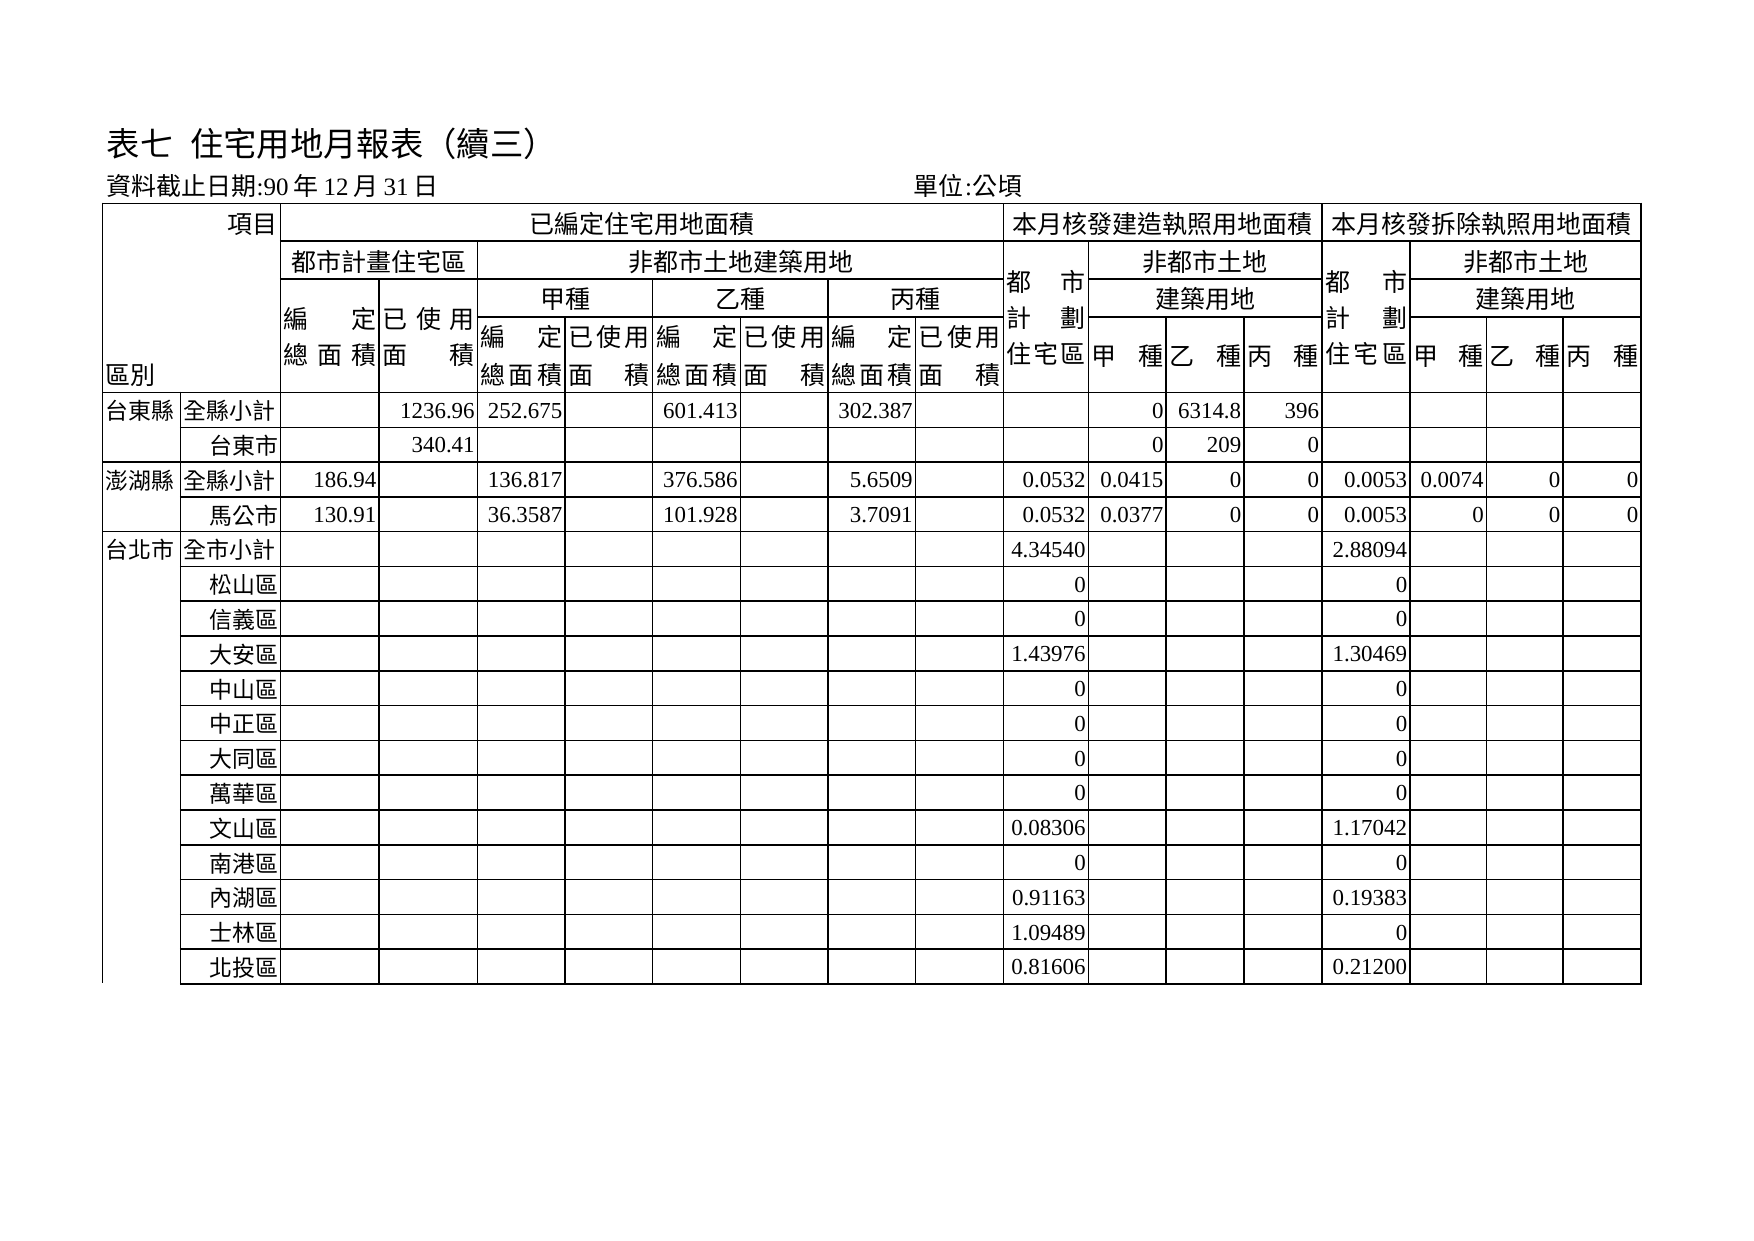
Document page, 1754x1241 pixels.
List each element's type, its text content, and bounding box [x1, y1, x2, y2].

table_cell 編定 總面積 [281, 280, 378, 392]
table_cell 中正區 [181, 706, 280, 739]
table_cell [1487, 672, 1562, 705]
table_cell [1487, 637, 1562, 670]
table_cell [1564, 741, 1640, 774]
table_cell 1236.96 [380, 393, 477, 426]
table_cell 編定 [653, 318, 740, 354]
table_cell [916, 811, 1003, 844]
table_cell 0 [1167, 463, 1243, 496]
table_cell [1564, 706, 1640, 739]
table_cell [1089, 741, 1165, 774]
table_cell [103, 240, 196, 278]
table_cell [1245, 846, 1321, 879]
table_cell [478, 567, 564, 600]
table_cell 馬公市 [181, 498, 280, 531]
table_cell [1487, 776, 1562, 809]
table_cell 甲種 [1411, 318, 1486, 392]
table_cell [741, 498, 827, 531]
table_cell [1411, 672, 1486, 705]
table_cell [1564, 428, 1640, 461]
table_cell [1411, 880, 1486, 913]
table_cell [1167, 567, 1243, 600]
table_cell [653, 567, 740, 600]
table_cell [1564, 880, 1640, 913]
table_cell 209 [1167, 428, 1243, 461]
table_cell [1245, 776, 1321, 809]
table_cell [1004, 428, 1088, 461]
table_cell [1245, 950, 1321, 983]
table_cell [1089, 706, 1165, 739]
table_cell 252.675 [478, 393, 564, 426]
table_cell [653, 741, 740, 774]
table_cell [1089, 880, 1165, 913]
table_cell [829, 950, 915, 983]
table_cell 1.17042 [1323, 811, 1409, 844]
table_cell [1089, 950, 1165, 983]
table_cell [1245, 532, 1321, 566]
table_cell [380, 846, 477, 879]
table_cell 乙種 [1167, 318, 1243, 392]
table_cell 面積 [741, 354, 827, 392]
table_cell [1167, 846, 1243, 879]
table_cell [380, 776, 477, 809]
table_cell 台東縣 [103, 393, 180, 461]
table_cell [741, 950, 827, 983]
table_cell [566, 880, 652, 913]
table_cell [281, 880, 378, 913]
table_cell 601.413 [653, 393, 740, 426]
text 表七 住宅用地月報表（續三） [106, 118, 1648, 166]
table_cell 0.08306 [1004, 811, 1088, 844]
table_cell [281, 602, 378, 635]
table_cell [1411, 950, 1486, 983]
table_cell 0 [1089, 393, 1165, 426]
table_cell 0 [1004, 846, 1088, 879]
table_cell [741, 915, 827, 948]
table_cell 0 [1089, 428, 1165, 461]
table_cell 0 [1323, 741, 1409, 774]
table_header [103, 204, 196, 240]
table_cell 丙種 [1564, 318, 1640, 392]
table_cell [653, 428, 740, 461]
table_cell [653, 602, 740, 635]
table_cell 丙種 [1245, 318, 1321, 392]
table_cell [281, 741, 378, 774]
table_cell [566, 602, 652, 635]
table_cell [1089, 637, 1165, 670]
table_cell 0.81606 [1004, 950, 1088, 983]
table_cell 面積 [916, 354, 1003, 392]
table_cell 0 [1004, 706, 1088, 739]
table_cell [281, 915, 378, 948]
table_cell 總面積 [653, 354, 740, 392]
table_cell [741, 811, 827, 844]
table_cell [1564, 393, 1640, 426]
table_cell [478, 776, 564, 809]
table_cell [566, 532, 652, 566]
table_cell [478, 706, 564, 739]
table_cell 0 [1564, 463, 1640, 496]
table_cell [1487, 428, 1562, 461]
table_cell [281, 567, 378, 600]
table_cell [1089, 602, 1165, 635]
table_cell 4.34540 [1004, 532, 1088, 566]
table_cell [1167, 672, 1243, 705]
table_cell 0 [1487, 498, 1562, 531]
table_cell [829, 637, 915, 670]
table_cell 0 [1411, 498, 1486, 531]
table_cell [281, 672, 378, 705]
table_cell [916, 602, 1003, 635]
table_cell 186.94 [281, 463, 378, 496]
table_cell [1089, 811, 1165, 844]
table_cell 已使用 面積 [380, 280, 477, 392]
table_cell [1487, 915, 1562, 948]
table_cell [380, 915, 477, 948]
table_cell [1411, 776, 1486, 809]
table_cell [1564, 915, 1640, 948]
table_cell [281, 846, 378, 879]
table_cell [653, 532, 740, 566]
table_cell 2.88094 [1323, 532, 1409, 566]
table_cell 乙種 [1487, 318, 1562, 392]
table_cell [741, 706, 827, 739]
table_cell 大同區 [181, 741, 280, 774]
table_cell [380, 811, 477, 844]
table_cell 大安區 [181, 637, 280, 670]
table_cell [1411, 811, 1486, 844]
table_cell [1564, 532, 1640, 566]
table_cell 0 [1004, 567, 1088, 600]
table_cell [1245, 602, 1321, 635]
table_cell [1167, 532, 1243, 566]
table_cell [916, 706, 1003, 739]
table_cell [1564, 846, 1640, 879]
table_cell [1564, 602, 1640, 635]
table_cell [1564, 950, 1640, 983]
table_cell [103, 278, 196, 316]
table_cell [478, 950, 564, 983]
table_cell [1487, 741, 1562, 774]
table_cell 已使用 [916, 318, 1003, 354]
table_cell [566, 428, 652, 461]
table_cell [380, 880, 477, 913]
table_cell [1004, 393, 1088, 426]
table_cell 澎湖縣 [103, 463, 180, 531]
table_cell [380, 741, 477, 774]
table_cell [1411, 637, 1486, 670]
table_cell [916, 880, 1003, 913]
table_cell [1167, 602, 1243, 635]
table_cell 0 [1323, 602, 1409, 635]
table_cell 面積 [566, 354, 652, 392]
table_cell [829, 741, 915, 774]
table_cell [741, 602, 827, 635]
table_cell 0 [1004, 602, 1088, 635]
table_cell [478, 532, 564, 566]
table_cell [380, 567, 477, 600]
table_cell [566, 776, 652, 809]
table_cell 0.0053 [1323, 463, 1409, 496]
table_cell [653, 915, 740, 948]
table_cell 0.91163 [1004, 880, 1088, 913]
table_cell [916, 428, 1003, 461]
table_cell 0.0532 [1004, 498, 1088, 531]
table_cell [653, 950, 740, 983]
table_cell 136.817 [478, 463, 564, 496]
table_cell 建築用地 [1411, 280, 1640, 316]
table_cell 總面積 [829, 354, 915, 392]
table_cell 340.41 [380, 428, 477, 461]
table_cell 北投區 [181, 950, 280, 983]
table_cell [566, 463, 652, 496]
table_cell 396 [1245, 393, 1321, 426]
table_cell 建築用地 [1089, 280, 1321, 316]
table_cell [829, 532, 915, 566]
table_cell [1245, 741, 1321, 774]
table_cell 0 [1323, 567, 1409, 600]
table_cell [380, 463, 477, 496]
table_cell [1089, 776, 1165, 809]
table_cell [281, 776, 378, 809]
table_cell [1245, 915, 1321, 948]
table_cell 0.0074 [1411, 463, 1486, 496]
table_cell [1089, 915, 1165, 948]
table_cell [566, 567, 652, 600]
table_cell [1323, 393, 1409, 426]
table_cell [829, 602, 915, 635]
table_cell [1167, 950, 1243, 983]
table_cell 0 [1487, 463, 1562, 496]
table_cell [741, 776, 827, 809]
table_cell [741, 672, 827, 705]
table_cell [1564, 672, 1640, 705]
table_cell [566, 637, 652, 670]
table_cell [1167, 811, 1243, 844]
table_cell [829, 567, 915, 600]
table_cell 文山區 [181, 811, 280, 844]
table_cell [1487, 706, 1562, 739]
table_cell [1089, 672, 1165, 705]
text 資料截止日期:90年12月31日 單位:公頃 [106, 166, 1648, 203]
table_cell [1323, 428, 1409, 461]
table_header 已編定住宅用地面積 [281, 204, 1003, 240]
table_cell [916, 950, 1003, 983]
table_cell 0.19383 [1323, 880, 1409, 913]
table_cell 0 [1167, 498, 1243, 531]
table_cell 0 [1564, 498, 1640, 531]
table_cell [478, 741, 564, 774]
table_cell [653, 880, 740, 913]
table_cell [380, 706, 477, 739]
table_cell 總面積 [478, 354, 564, 392]
table_cell 0 [1323, 846, 1409, 879]
table_cell [829, 846, 915, 879]
table_cell [380, 602, 477, 635]
table_cell 302.387 [829, 393, 915, 426]
table_cell [916, 741, 1003, 774]
table_cell [196, 316, 280, 354]
table_cell [196, 240, 280, 278]
table_cell [1411, 706, 1486, 739]
table_cell 0 [1323, 672, 1409, 705]
table_cell 都市 計劃 住宅區 [1323, 242, 1409, 392]
table_cell [829, 706, 915, 739]
table_cell [653, 846, 740, 879]
table_cell 區別 [103, 354, 196, 392]
table_cell [653, 706, 740, 739]
table_cell [1167, 741, 1243, 774]
table_cell [1564, 811, 1640, 844]
table_cell 丙種 [829, 280, 1003, 316]
table_cell [1089, 532, 1165, 566]
table_cell [566, 915, 652, 948]
table_cell 甲種 [1089, 318, 1165, 392]
table_cell [1411, 393, 1486, 426]
table_cell [1487, 811, 1562, 844]
table_cell 0 [1245, 428, 1321, 461]
table_cell [916, 776, 1003, 809]
table_cell [566, 846, 652, 879]
table_cell 101.928 [653, 498, 740, 531]
table_cell 全縣小計 [181, 393, 280, 426]
table_header 本月核發拆除執照用地面積 [1323, 204, 1640, 240]
table_cell [1167, 776, 1243, 809]
table_cell [566, 811, 652, 844]
table_cell [380, 498, 477, 531]
table_cell [1245, 811, 1321, 844]
table_cell [741, 567, 827, 600]
table_cell 130.91 [281, 498, 378, 531]
table_cell 0 [1323, 706, 1409, 739]
table_cell 0 [1245, 498, 1321, 531]
table_cell [1564, 637, 1640, 670]
table_cell [741, 637, 827, 670]
table_cell [566, 741, 652, 774]
table_cell [1487, 532, 1562, 566]
table_cell [1089, 567, 1165, 600]
table_cell [916, 846, 1003, 879]
table_cell 全縣小計 [181, 463, 280, 496]
table_cell [1167, 706, 1243, 739]
table_cell [478, 846, 564, 879]
table_cell 已使用 [566, 318, 652, 354]
table_cell 0 [1323, 915, 1409, 948]
table_cell [741, 428, 827, 461]
table_cell 0 [1004, 672, 1088, 705]
table_cell 萬華區 [181, 776, 280, 809]
table_cell [1487, 950, 1562, 983]
table_cell [1487, 880, 1562, 913]
table_cell 台東市 [181, 428, 280, 461]
table_cell [916, 637, 1003, 670]
table_cell [1245, 880, 1321, 913]
table_cell [478, 672, 564, 705]
table_cell [196, 354, 280, 392]
table_cell 0 [1323, 776, 1409, 809]
table_cell 都市 計劃 住宅區 [1004, 242, 1088, 392]
table_cell 乙種 [653, 280, 827, 316]
table_cell [1487, 846, 1562, 879]
table_cell [916, 498, 1003, 531]
table_cell [380, 672, 477, 705]
table_cell [1411, 602, 1486, 635]
table_cell [653, 637, 740, 670]
table_cell [478, 811, 564, 844]
table_cell [478, 915, 564, 948]
table_cell 0 [1245, 463, 1321, 496]
table_cell [281, 532, 378, 566]
table_cell [1411, 567, 1486, 600]
table_cell [916, 672, 1003, 705]
table_cell [829, 811, 915, 844]
table_cell [653, 811, 740, 844]
table_cell [1245, 567, 1321, 600]
table_cell [916, 915, 1003, 948]
table_cell [829, 880, 915, 913]
table_cell [916, 393, 1003, 426]
table_cell [653, 672, 740, 705]
table_cell [566, 950, 652, 983]
table_cell [281, 706, 378, 739]
table_cell 36.3587 [478, 498, 564, 531]
table_cell [478, 428, 564, 461]
table_cell 376.586 [653, 463, 740, 496]
table_cell [1167, 637, 1243, 670]
table_cell 非都市土地建築用地 [478, 242, 1003, 278]
table_cell [741, 741, 827, 774]
table_cell [741, 880, 827, 913]
table_cell [1245, 637, 1321, 670]
table_cell [829, 915, 915, 948]
table_cell 非都市土地 [1089, 242, 1321, 278]
table_cell [1487, 602, 1562, 635]
table_cell [829, 428, 915, 461]
table_cell 信義區 [181, 602, 280, 635]
table_cell [1167, 915, 1243, 948]
table_cell [281, 428, 378, 461]
table_cell [103, 316, 196, 354]
table_cell [566, 672, 652, 705]
table_cell [281, 811, 378, 844]
table_cell 松山區 [181, 567, 280, 600]
table_cell [1487, 393, 1562, 426]
table_cell [1411, 428, 1486, 461]
table_cell [1245, 672, 1321, 705]
table_cell [380, 637, 477, 670]
table_cell [653, 776, 740, 809]
table_cell [741, 532, 827, 566]
table_cell [196, 278, 280, 316]
table_cell 台北市 [103, 532, 180, 983]
table_cell [566, 393, 652, 426]
table_cell [741, 463, 827, 496]
table_cell 1.43976 [1004, 637, 1088, 670]
table_cell 1.30469 [1323, 637, 1409, 670]
table_cell 3.7091 [829, 498, 915, 531]
table_header 項目 [196, 204, 280, 240]
table_cell 編定 [478, 318, 564, 354]
table_cell 0.21200 [1323, 950, 1409, 983]
table_cell [1564, 776, 1640, 809]
table_cell [1564, 567, 1640, 600]
table_cell 0.0053 [1323, 498, 1409, 531]
table_cell [829, 672, 915, 705]
table_cell [1167, 880, 1243, 913]
table_cell [1245, 706, 1321, 739]
table_cell [741, 393, 827, 426]
table_cell [916, 532, 1003, 566]
table_cell [478, 637, 564, 670]
table_cell [829, 776, 915, 809]
table_cell 內湖區 [181, 880, 280, 913]
table_cell [478, 602, 564, 635]
table_cell 0.0532 [1004, 463, 1088, 496]
table_cell [281, 393, 378, 426]
table_cell [1411, 915, 1486, 948]
table_cell 0 [1004, 776, 1088, 809]
table_cell 6314.8 [1167, 393, 1243, 426]
table_cell 甲種 [478, 280, 652, 316]
table_cell [281, 637, 378, 670]
table_cell [566, 706, 652, 739]
table_header 本月核發建造執照用地面積 [1004, 204, 1321, 240]
table_cell [741, 846, 827, 879]
table_cell 1.09489 [1004, 915, 1088, 948]
table_cell [380, 532, 477, 566]
table_cell [1089, 846, 1165, 879]
table_cell [916, 463, 1003, 496]
table_cell [916, 567, 1003, 600]
table_cell 5.6509 [829, 463, 915, 496]
table_cell 0.0377 [1089, 498, 1165, 531]
table_cell [1487, 567, 1562, 600]
table_cell 全市小計 [181, 532, 280, 566]
table_cell 已使用 [741, 318, 827, 354]
table_cell 士林區 [181, 915, 280, 948]
table_cell 都市計畫住宅區 [281, 242, 477, 278]
table_cell 中山區 [181, 672, 280, 705]
table_cell 0.0415 [1089, 463, 1165, 496]
table_cell [1411, 846, 1486, 879]
table_cell 0 [1004, 741, 1088, 774]
table_cell [1411, 741, 1486, 774]
table_cell [478, 880, 564, 913]
table_cell 非都市土地 [1411, 242, 1640, 278]
table_cell 南港區 [181, 846, 280, 879]
table_cell 編定 [829, 318, 915, 354]
table_cell [281, 950, 378, 983]
table_cell [566, 498, 652, 531]
table_cell [380, 950, 477, 983]
table_cell [1411, 532, 1486, 566]
